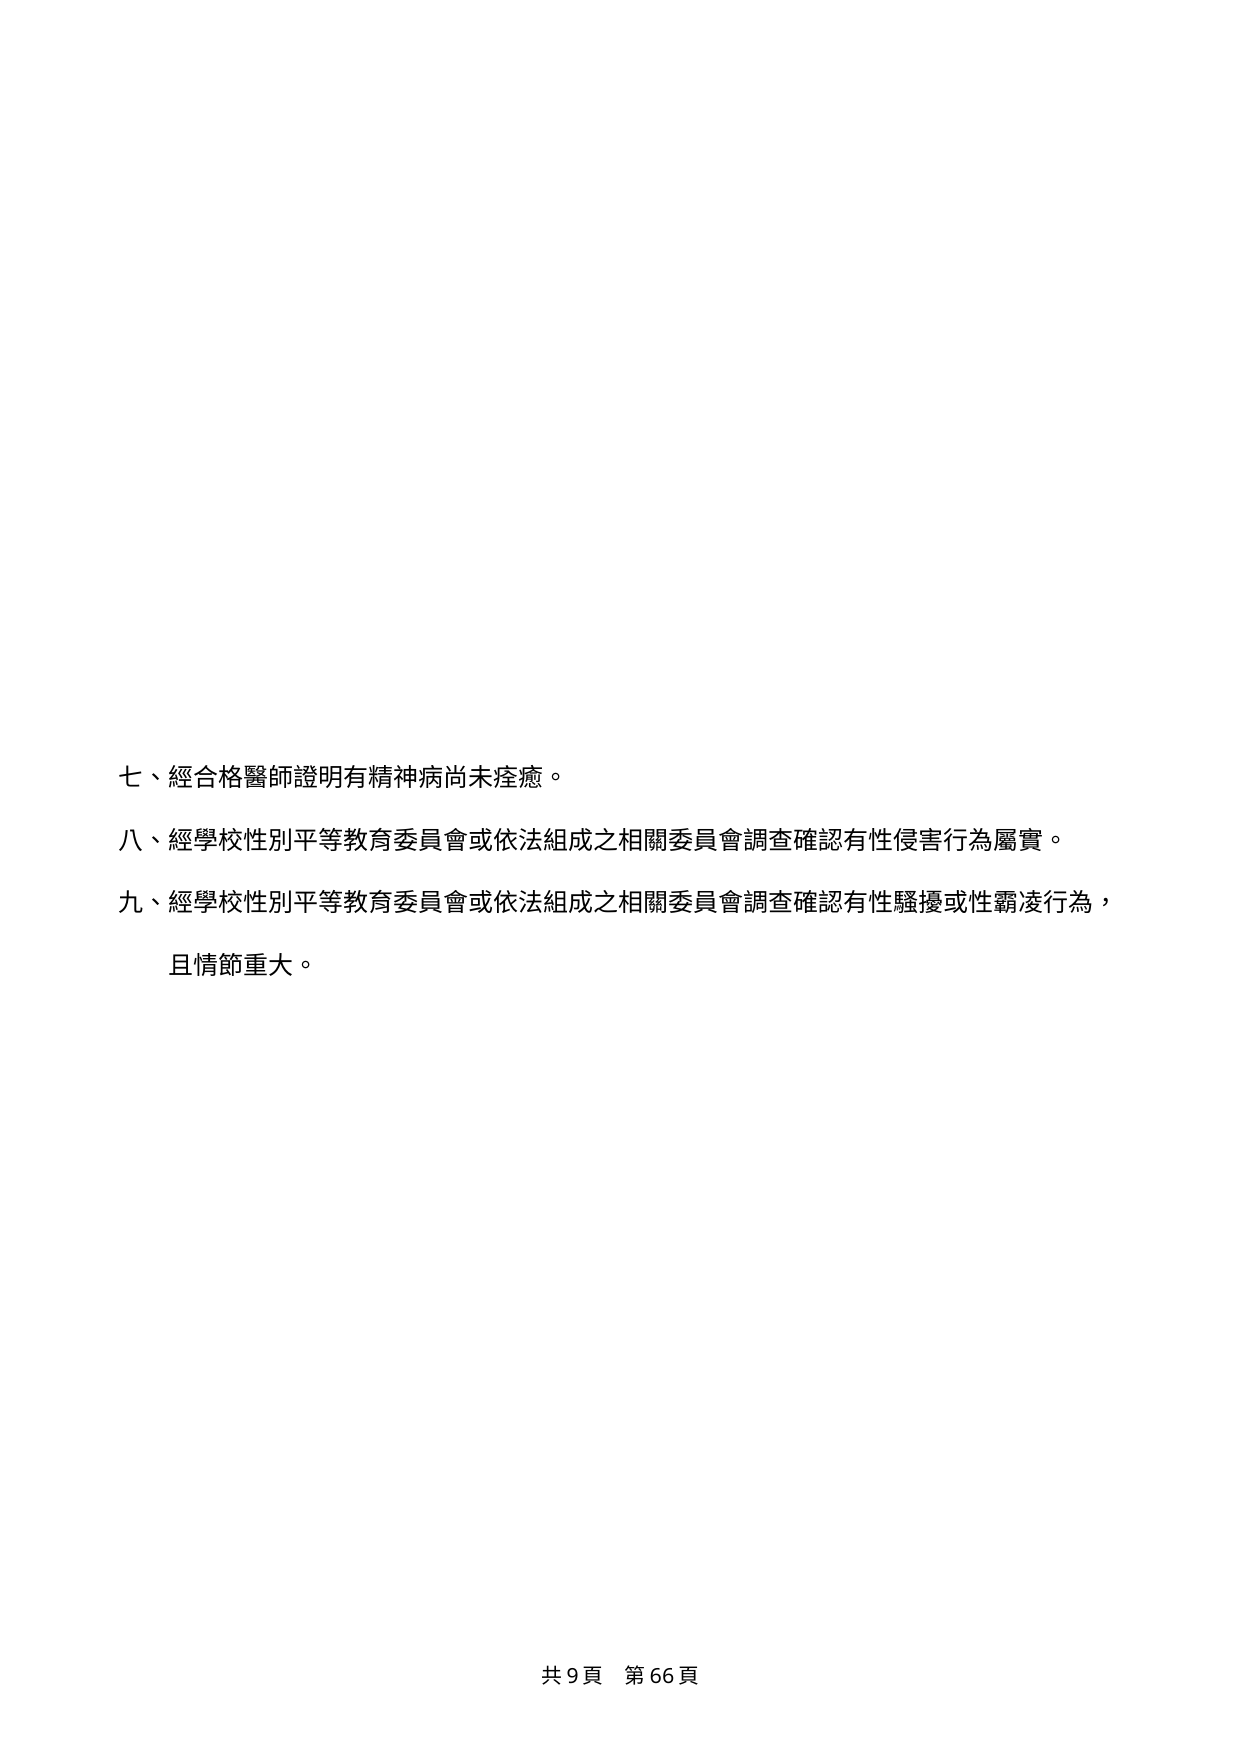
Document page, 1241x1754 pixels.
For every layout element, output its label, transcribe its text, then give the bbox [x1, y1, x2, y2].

text 七、經合格醫師證明有精神病尚未痊癒。 [118, 734, 1122, 797]
text 九、經學校性別平等教育委員會或依法組成之相關委員會調查確認有性騷擾或性霸凌行為，且情節重大。 [118, 859, 1122, 984]
text 八、經學校性別平等教育委員會或依法組成之相關委員會調查確認有性侵害行為屬實。 [118, 797, 1122, 859]
